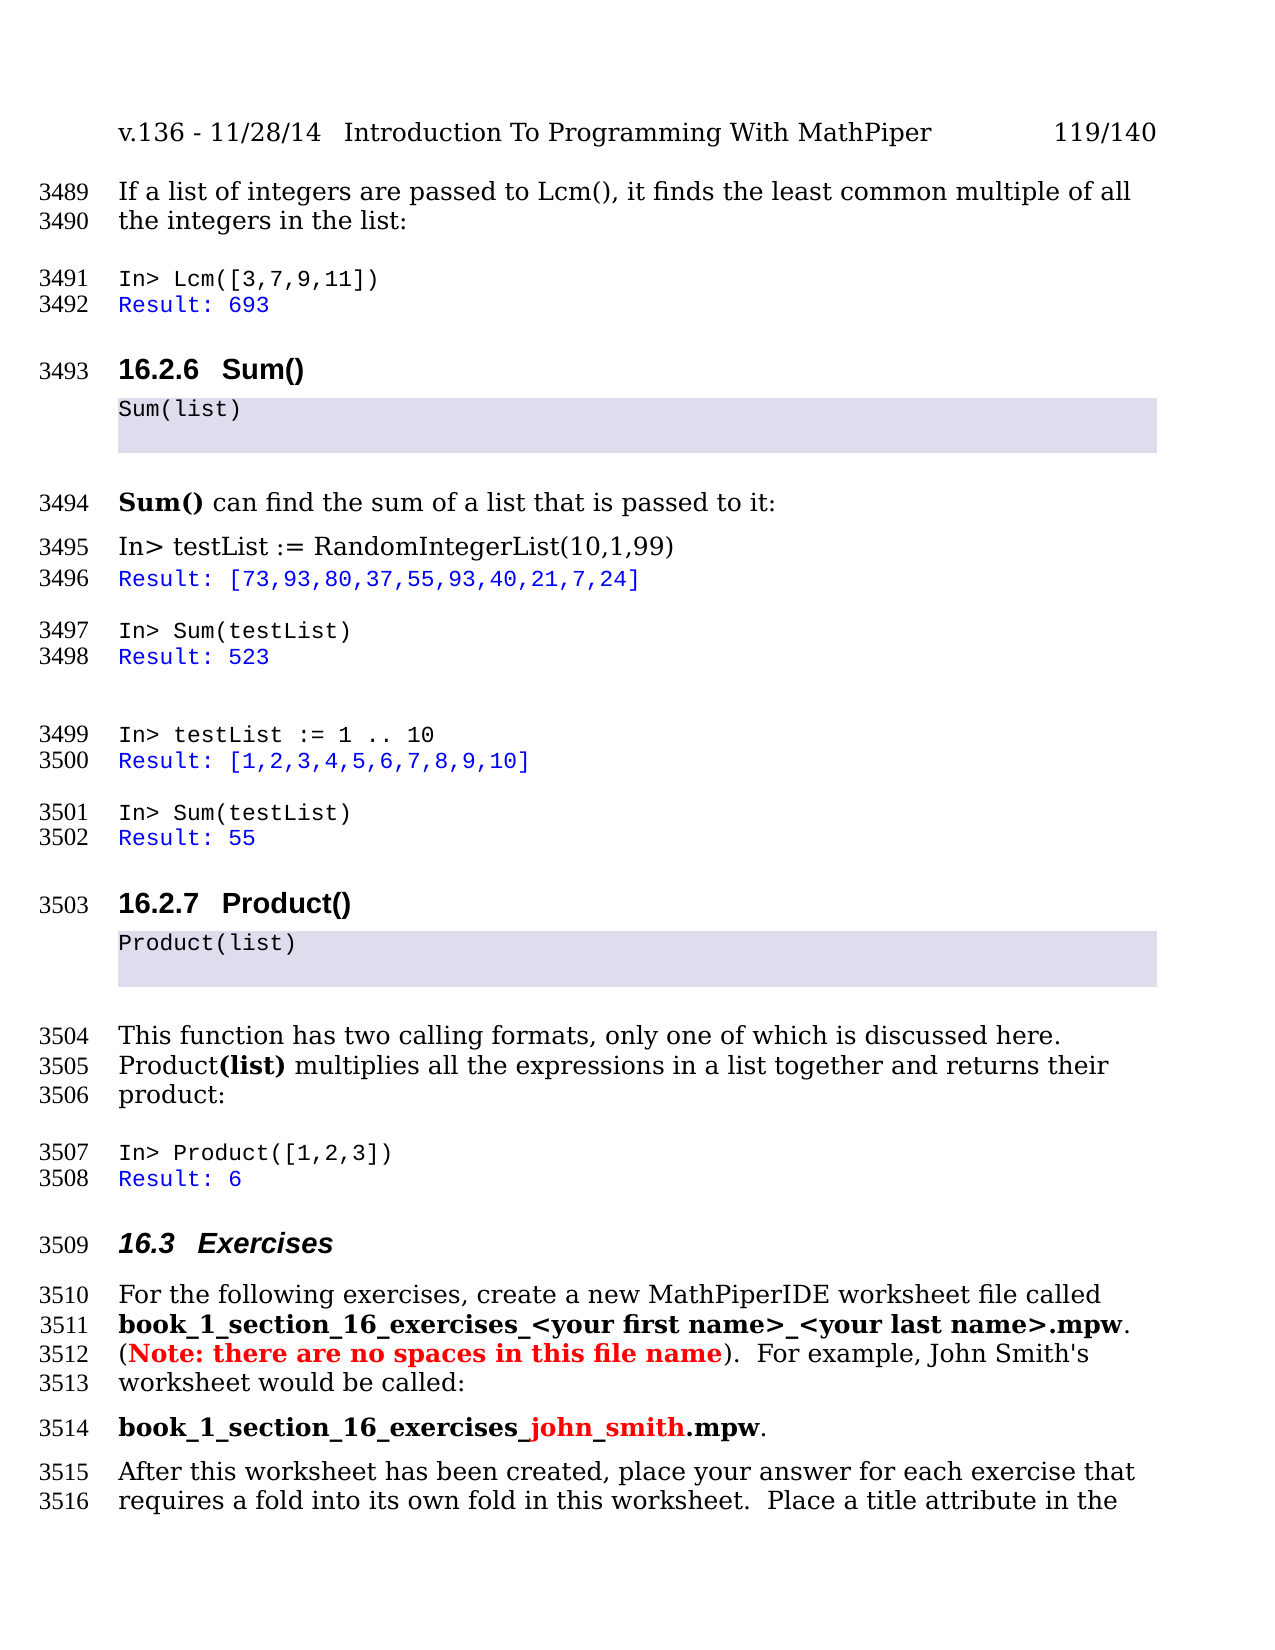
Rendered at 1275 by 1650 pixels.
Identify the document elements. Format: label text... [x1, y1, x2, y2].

text Result: 6 [118, 1167, 1157, 1193]
text Result: 55 [118, 827, 1157, 853]
table_header Sum(list) [118, 398, 1157, 453]
text This function has two calling formats, only one of which is discussed here. Product(list) multiplies all the expressions in a list together and returns their product: [118, 1022, 1157, 1109]
text If a list of integers are passed to Lcm(), it finds the least common multiple of all the integers in the list: [118, 177, 1157, 235]
text Sum() can find the sum of a list that is passed to it: [118, 488, 1157, 517]
subtitle Sum() [118, 352, 1157, 386]
text In> Lcm([3,7,9,11]) [118, 267, 1157, 293]
text In> Sum(testList) [118, 619, 1157, 645]
subtitle Product() [118, 886, 1157, 919]
text For the following exercises, create a new MathPiperIDE worksheet file called book_1_section_16_exercises_<your first name>_<your last name>.mpw. (Note: there are no spaces in this file name). For example, John Smith's worksheet would be called: [118, 1281, 1157, 1398]
text In> testList := 1 .. 10 [118, 723, 1157, 749]
text After this worksheet has been created, place your answer for each exercise that requires a fold into its own fold in this worksheet. Place a title attribute in the [118, 1457, 1157, 1515]
text Result: 693 [118, 293, 1157, 319]
text book_1_section_16_exercises_john_smith.mpw. [118, 1413, 1157, 1442]
text Result: [1,2,3,4,5,6,7,8,9,10] [118, 749, 1157, 775]
subtitle Exercises [118, 1226, 1157, 1260]
text In> testList := RandomIntegerList(10,1,99) [118, 532, 1157, 561]
table_header Product(list) [118, 931, 1157, 987]
text Result: [73,93,80,37,55,93,40,21,7,24] [118, 567, 1157, 593]
text In> Product([1,2,3]) [118, 1141, 1157, 1167]
text Result: 523 [118, 645, 1157, 671]
text In> Sum(testList) [118, 801, 1157, 827]
